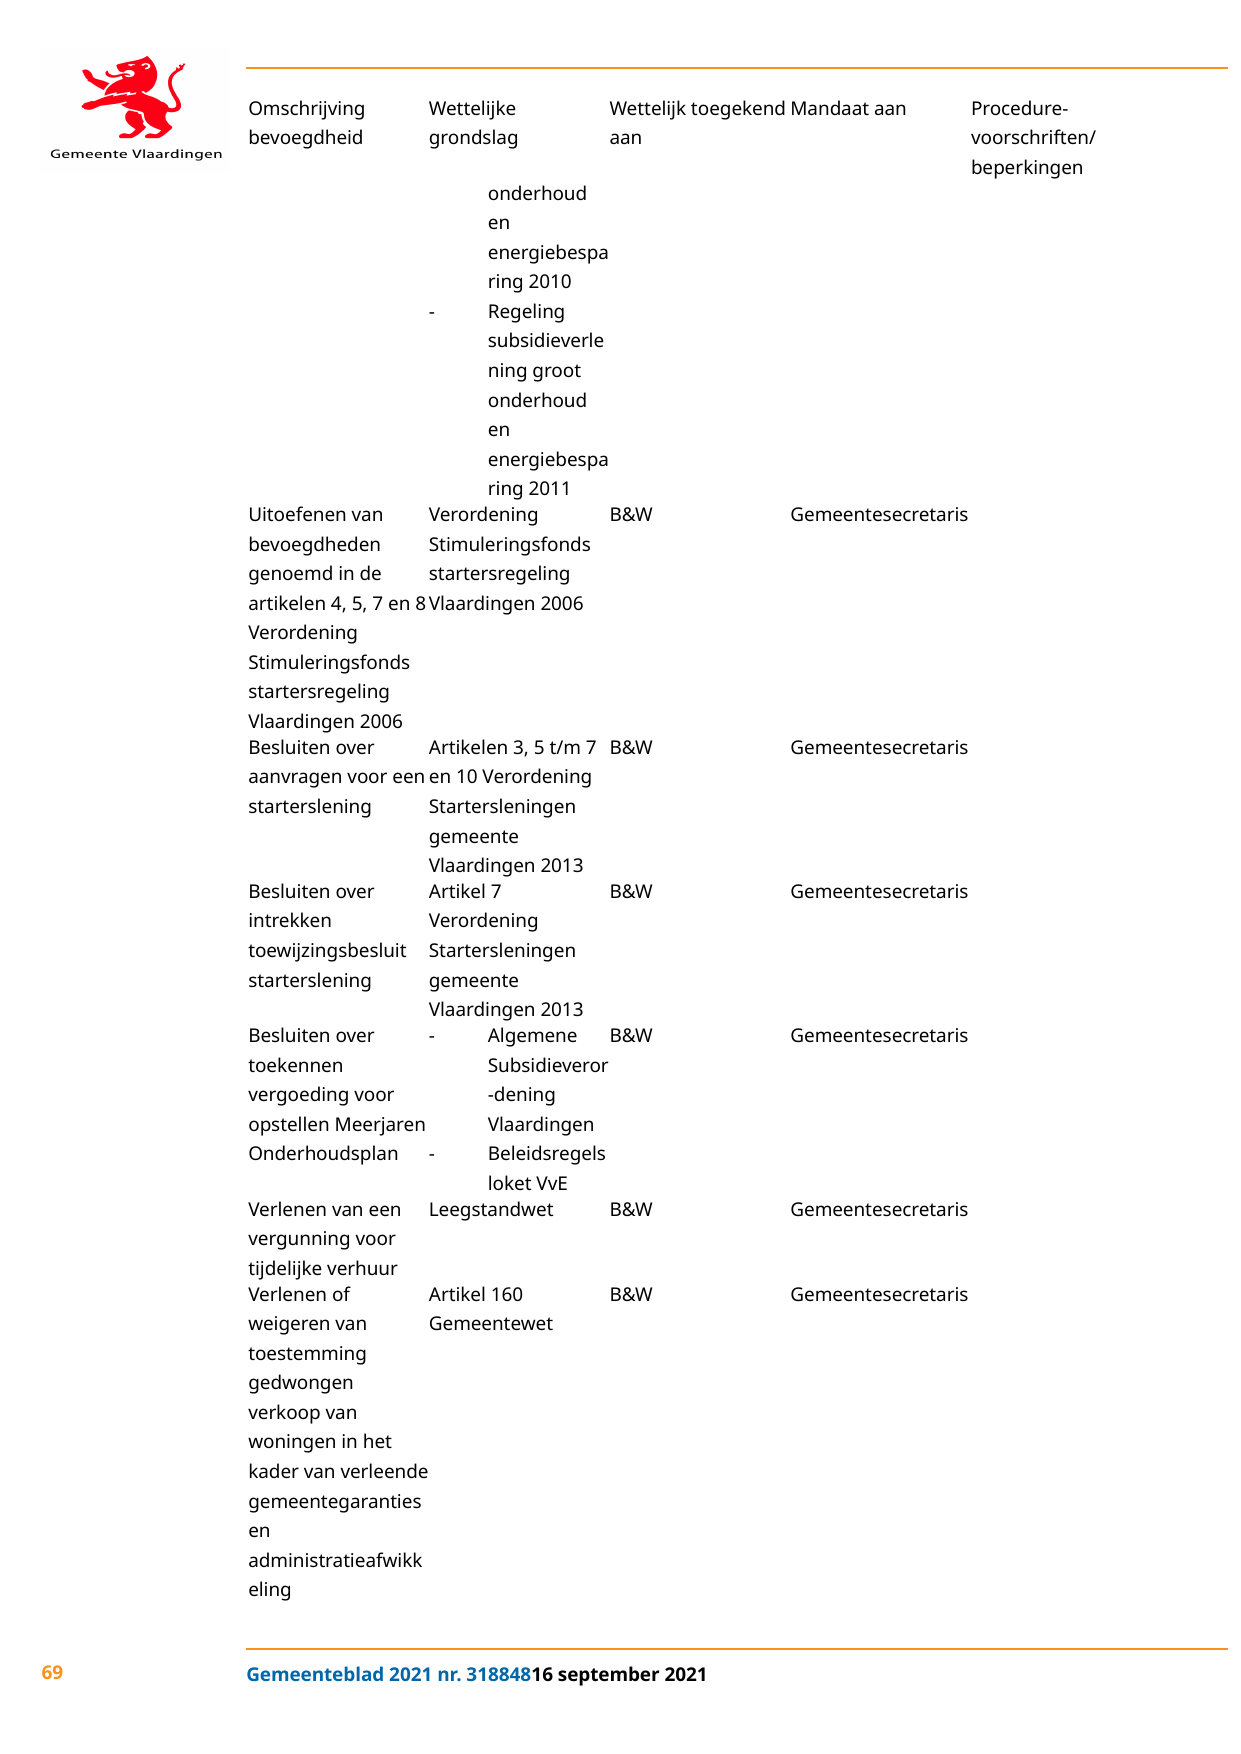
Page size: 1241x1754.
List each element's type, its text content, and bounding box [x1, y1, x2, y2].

table_cell Gemeentesecretaris [790, 1196, 971, 1281]
table_header Wettelijk toegekend aan [609, 95, 790, 180]
table_header Procedure-voorschriften/beperkingen [971, 95, 1152, 180]
table_cell [971, 1022, 1152, 1196]
table_header Mandaat aan [790, 95, 971, 180]
table_cell Gemeentesecretaris [790, 1281, 971, 1602]
table_cell onderhoud en energiebesparing 2010 Regeling subsidieverlening groot onderhoud en energiebesparing 2011 [429, 180, 609, 501]
table_cell Leegstandwet [429, 1196, 609, 1281]
table_cell Artikel 160 Gemeentewet [429, 1281, 609, 1602]
table_cell Besluiten over intrekken toewijzingsbesluit starterslening [248, 878, 429, 1022]
table_cell [609, 180, 790, 501]
table_cell Besluiten over aanvragen voor een starterslening [248, 734, 429, 878]
table_cell Uitoefenen van bevoegdheden genoemd in de artikelen 4, 5, 7 en 8 Verordening Stimuleringsfonds startersregeling Vlaardingen 2006 [248, 501, 429, 734]
table_cell B&W [609, 878, 790, 1022]
table_cell B&W [609, 501, 790, 734]
table_cell [248, 180, 429, 501]
table_header Wettelijke grondslag [429, 95, 609, 180]
table_cell [971, 878, 1152, 1022]
picture [41, 47, 231, 172]
table_cell B&W [609, 1281, 790, 1602]
table_cell B&W [609, 734, 790, 878]
table_cell Verlenen of weigeren van toestemming gedwongen verkoop van woningen in het kader van verleende gemeentegaranties en administratieafwikkeling [248, 1281, 429, 1602]
table_cell [971, 180, 1152, 501]
table_cell Besluiten over toekennen vergoeding voor opstellen Meerjaren Onderhoudsplan [248, 1022, 429, 1196]
table_cell [971, 1281, 1152, 1602]
table_cell [971, 1196, 1152, 1281]
table_cell [971, 734, 1152, 878]
table_cell Gemeentesecretaris [790, 501, 971, 734]
table_header Omschrijving bevoegdheid [248, 95, 429, 180]
table_cell Gemeentesecretaris [790, 734, 971, 878]
table_cell Artikel 7 Verordening Startersleningen gemeente Vlaardingen 2013 [429, 878, 609, 1022]
table_cell Verordening Stimuleringsfonds startersregeling Vlaardingen 2006 [429, 501, 609, 734]
table_cell B&W [609, 1022, 790, 1196]
table_cell Gemeentesecretaris [790, 878, 971, 1022]
table_cell Verlenen van een vergunning voor tijdelijke verhuur [248, 1196, 429, 1281]
table_cell Gemeentesecretaris [790, 1022, 971, 1196]
table_cell B&W [609, 1196, 790, 1281]
table_cell [971, 501, 1152, 734]
table_cell [790, 180, 971, 501]
table_cell Artikelen 3, 5 t/m 7 en 10 Verordening Startersleningen gemeente Vlaardingen 2013 [429, 734, 609, 878]
table_cell Algemene Subsidieveror-dening Vlaardingen Beleidsregels loket VvE [429, 1022, 609, 1196]
